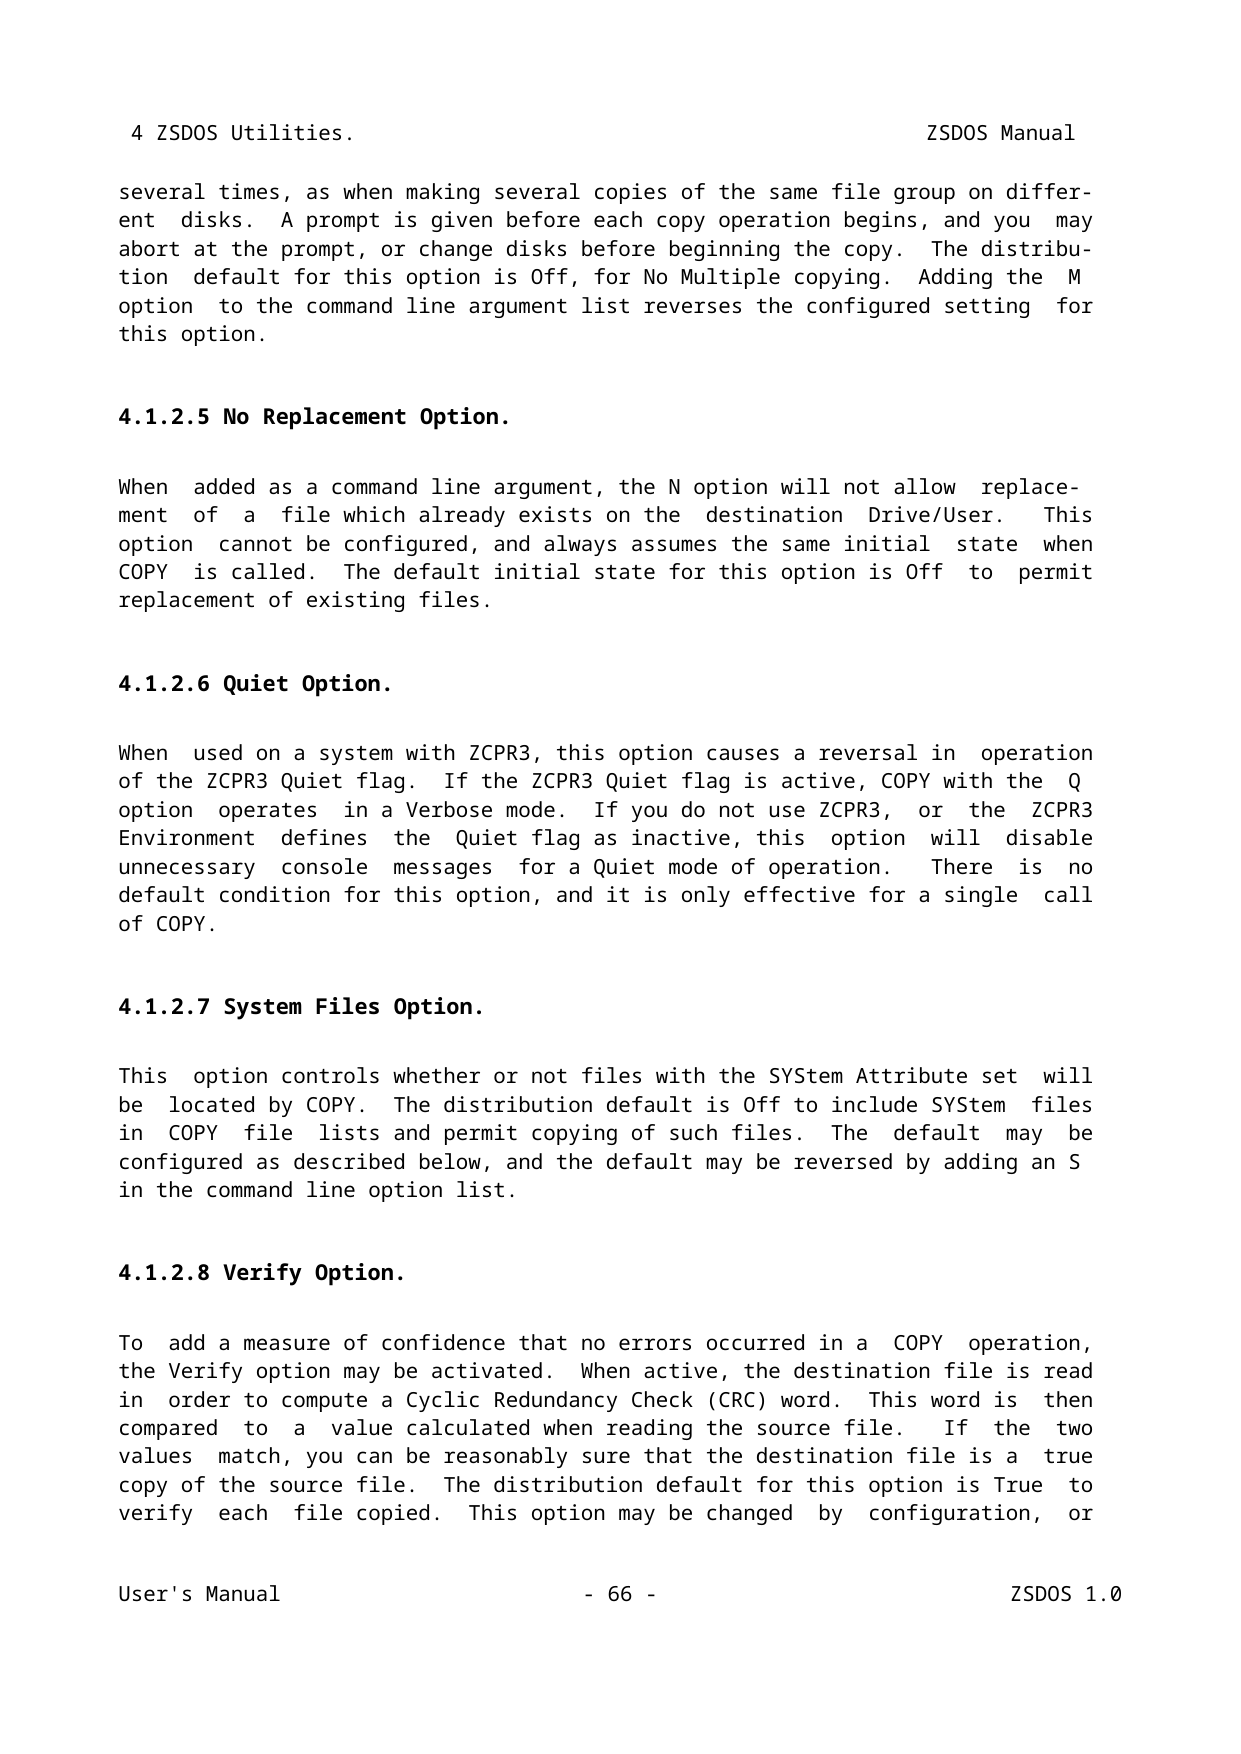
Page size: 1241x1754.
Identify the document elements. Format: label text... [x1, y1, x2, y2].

text in COPY file lists and permit copying of such files. The default may be [118, 1118, 1122, 1147]
text several times, as when making several copies of the same file group on differ- [118, 177, 1122, 206]
text values match, you can be reasonably sure that the destination file is a true [118, 1442, 1122, 1470]
text replacement of existing files. [118, 586, 1122, 614]
text verify each file copied. This option may be changed by configuration, or [118, 1498, 1122, 1527]
text in order to compute a Cyclic Redundancy Check (CRC) word. This word is then [118, 1385, 1122, 1413]
text When added as a command line argument, the N option will not allow replace- [118, 472, 1122, 500]
text copy of the source file. The distribution default for this option is True to [118, 1470, 1122, 1498]
subtitle 4.1.2.8 Verify Option. [118, 1257, 1122, 1287]
subtitle 4.1.2.5 No Replacement Option. [118, 401, 1122, 431]
text ment of a file which already exists on the destination Drive/User. This [118, 500, 1122, 529]
text of the ZCPR3 Quiet flag. If the ZCPR3 Quiet flag is active, COPY with the Q [118, 767, 1122, 795]
text When used on a system with ZCPR3, this option causes a reversal in operation [118, 738, 1122, 767]
text default condition for this option, and it is only effective for a single call [118, 880, 1122, 909]
subtitle 4.1.2.6 Quiet Option. [118, 667, 1122, 697]
text this option. [118, 319, 1122, 348]
text compared to a value calculated when reading the source file. If the two [118, 1413, 1122, 1442]
text option cannot be configured, and always assumes the same initial state when [118, 529, 1122, 557]
text This option controls whether or not files with the SYStem Attribute set will [118, 1061, 1122, 1090]
text abort at the prompt, or change disks before beginning the copy. The distribu- [118, 234, 1122, 262]
text To add a measure of confidence that no errors occurred in a COPY operation, [118, 1328, 1122, 1356]
text option operates in a Verbose mode. If you do not use ZCPR3, or the ZCPR3 [118, 795, 1122, 823]
text ent disks. A prompt is given before each copy operation begins, and you may [118, 206, 1122, 234]
text unnecessary console messages for a Quiet mode of operation. There is no [118, 852, 1122, 880]
text of COPY. [118, 909, 1122, 937]
subtitle 4.1.2.7 System Files Option. [118, 991, 1122, 1021]
text the Verify option may be activated. When active, the destination file is read [118, 1356, 1122, 1385]
text COPY is called. The default initial state for this option is Off to permit [118, 557, 1122, 586]
text configured as described below, and the default may be reversed by adding an S [118, 1147, 1122, 1175]
text Environment defines the Quiet flag as inactive, this option will disable [118, 823, 1122, 852]
text be located by COPY. The distribution default is Off to include SYStem files [118, 1090, 1122, 1118]
text option to the command line argument list reverses the configured setting for [118, 291, 1122, 319]
text tion default for this option is Off, for No Multiple copying. Adding the M [118, 262, 1122, 291]
text in the command line option list. [118, 1175, 1122, 1204]
